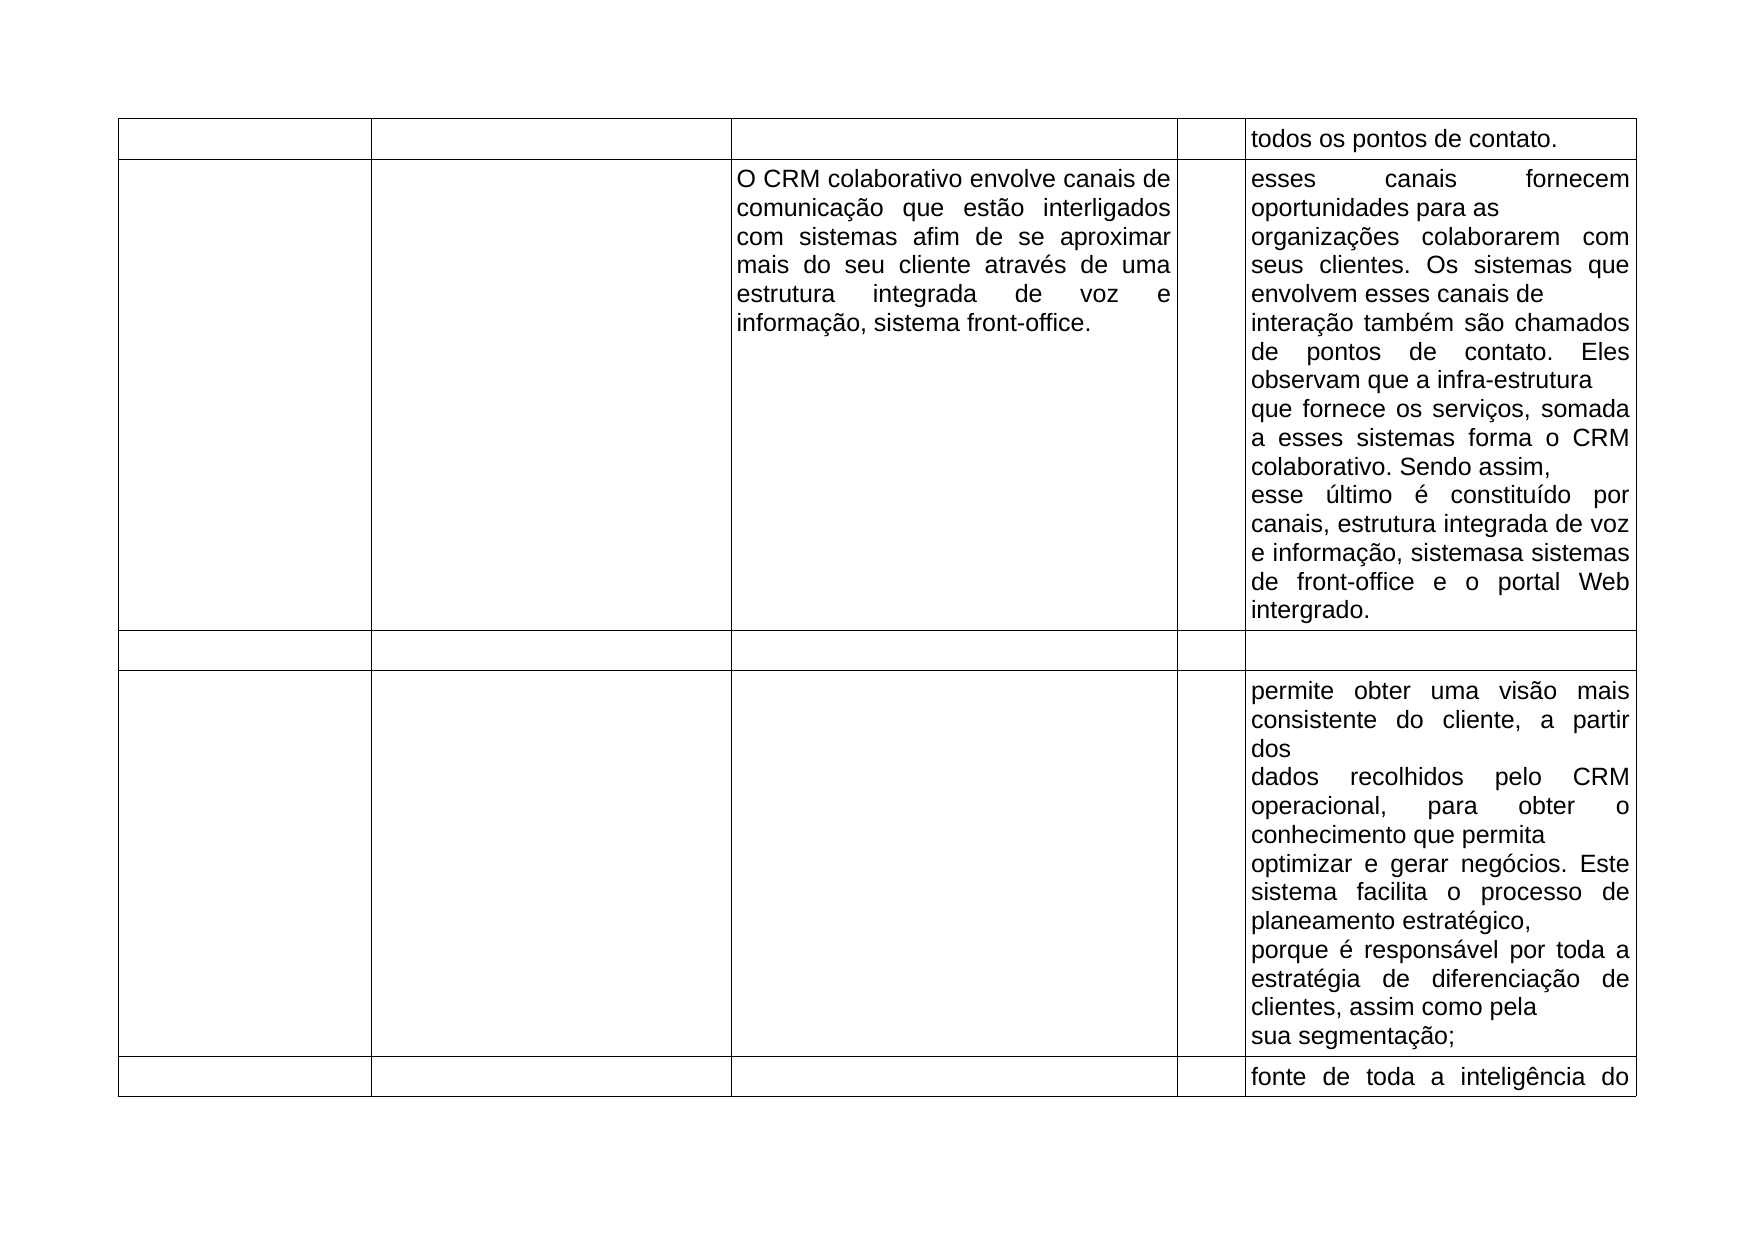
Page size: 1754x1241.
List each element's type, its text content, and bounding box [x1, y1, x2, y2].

table_cell [732, 671, 1177, 1056]
table_cell [1178, 119, 1245, 158]
table_cell [732, 631, 1177, 670]
table_cell [732, 1057, 1177, 1096]
table_cell [1178, 671, 1245, 1056]
table_cell todos os pontos de contato. [1246, 119, 1636, 158]
table_cell [119, 1057, 371, 1096]
table_cell O CRM colaborativo envolve canais de comunicação que estão interligados com sistemas afim de se aproximar mais do seu cliente através de uma estrutura integrada de voz e informação, sistema front-office. [732, 160, 1177, 630]
table_cell permite obter uma visão mais consistente do cliente, a partir dos dados recolhidos pelo CRM operacional, para obter o conhecimento que permita optimizar e gerar negócios. Este sistema facilita o processo de planeamento estratégico, porque é responsável por toda a estratégia de diferenciação de clientes, assim como pela sua segmentação; [1246, 671, 1636, 1056]
table_cell [1246, 631, 1636, 670]
table_cell [119, 631, 371, 670]
table_cell fonte de toda a inteligência do [1246, 1057, 1636, 1096]
table_cell [119, 671, 371, 1056]
table_cell [372, 160, 731, 630]
table_cell [1178, 160, 1245, 630]
table_cell [372, 631, 731, 670]
table_cell [372, 1057, 731, 1096]
table_cell [119, 160, 371, 630]
table_cell [372, 119, 731, 158]
table_cell esses canais fornecem oportunidades para as organizações colaborarem com seus clientes. Os sistemas que envolvem esses canais de interação também são chamados de pontos de contato. Eles observam que a infra-estrutura que fornece os serviços, somada a esses sistemas forma o CRM colaborativo. Sendo assim, esse último é constituído por canais, estrutura integrada de voz e informação, sistemasa sistemas de front-office e o portal Web intergrado. [1246, 160, 1636, 630]
table_cell [119, 119, 371, 158]
table_cell [732, 119, 1177, 158]
table_cell [372, 671, 731, 1056]
table_cell [1178, 1057, 1245, 1096]
table_cell [1178, 631, 1245, 670]
